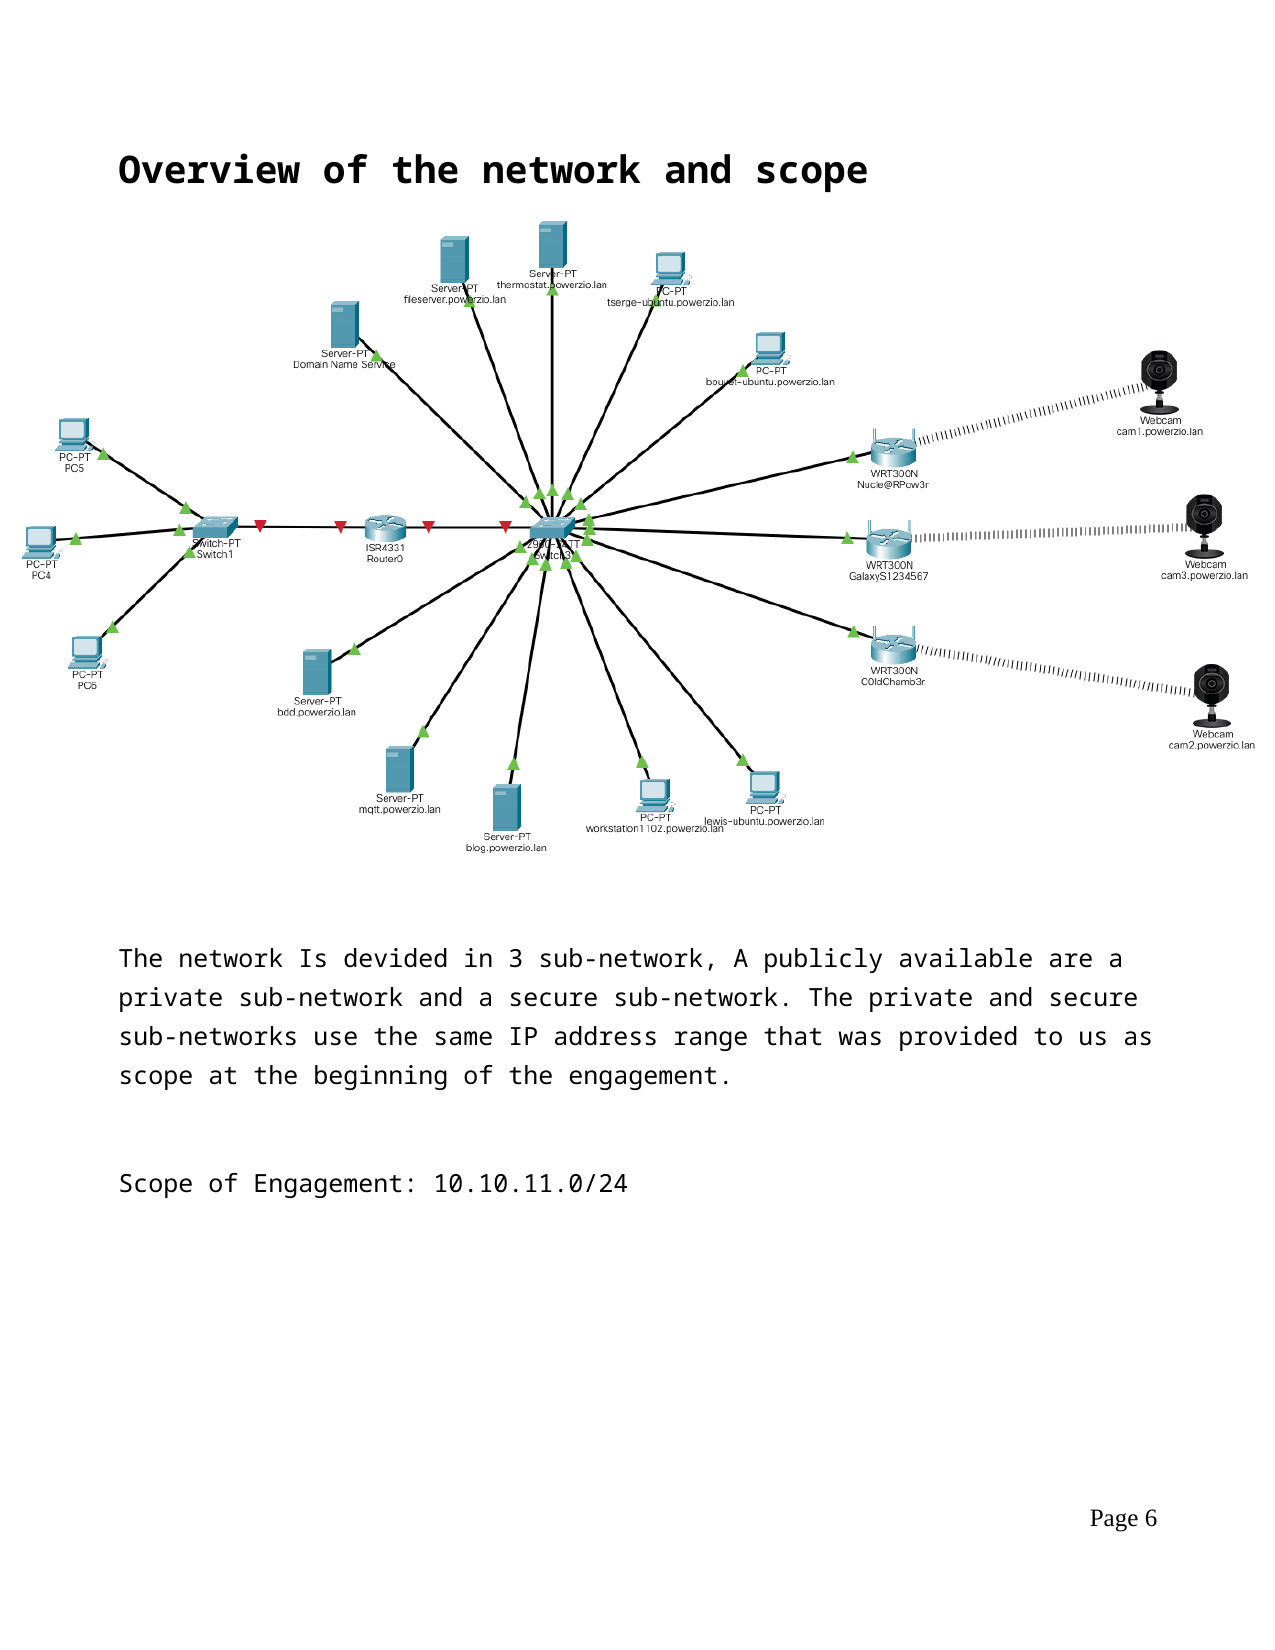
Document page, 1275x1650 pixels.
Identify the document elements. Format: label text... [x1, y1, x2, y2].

text The network Is devided in 3 sub-network, A publicly available are a private sub-network and a secure sub-network. The private and secure sub-networks use the same IP address range that was provided to us as scope at the beginning of the engagement. [118, 940, 1157, 1092]
text Scope of Engagement: 10.10.11.0/24 [118, 1165, 1157, 1199]
picture [4, 207, 1271, 859]
subtitle Overview of the network and scope [118, 143, 1157, 195]
